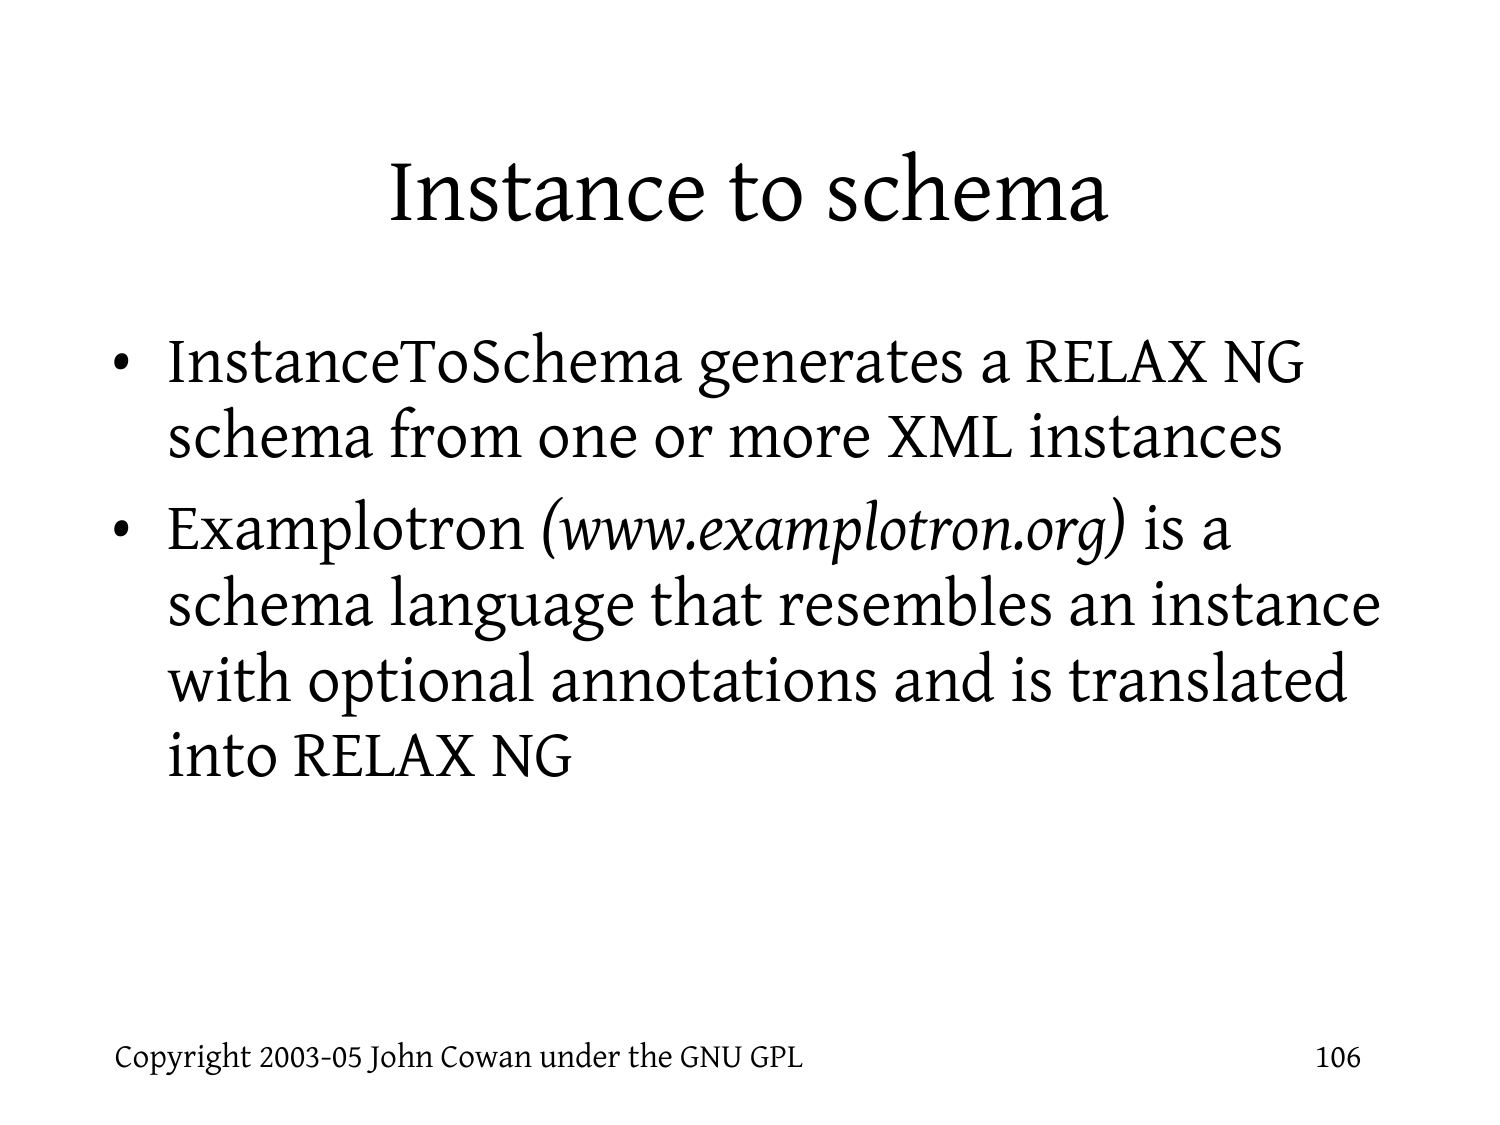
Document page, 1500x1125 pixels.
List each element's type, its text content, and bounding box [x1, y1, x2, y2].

title Instance to schema [112, 62, 1387, 324]
list InstanceToSchema generates a RELAX NG schema from one or more XML instances Examplotron (www.examplotron.org) is a schema language that resembles an instance with optional annotations and is translated into RELAX NG [112, 324, 1387, 1000]
